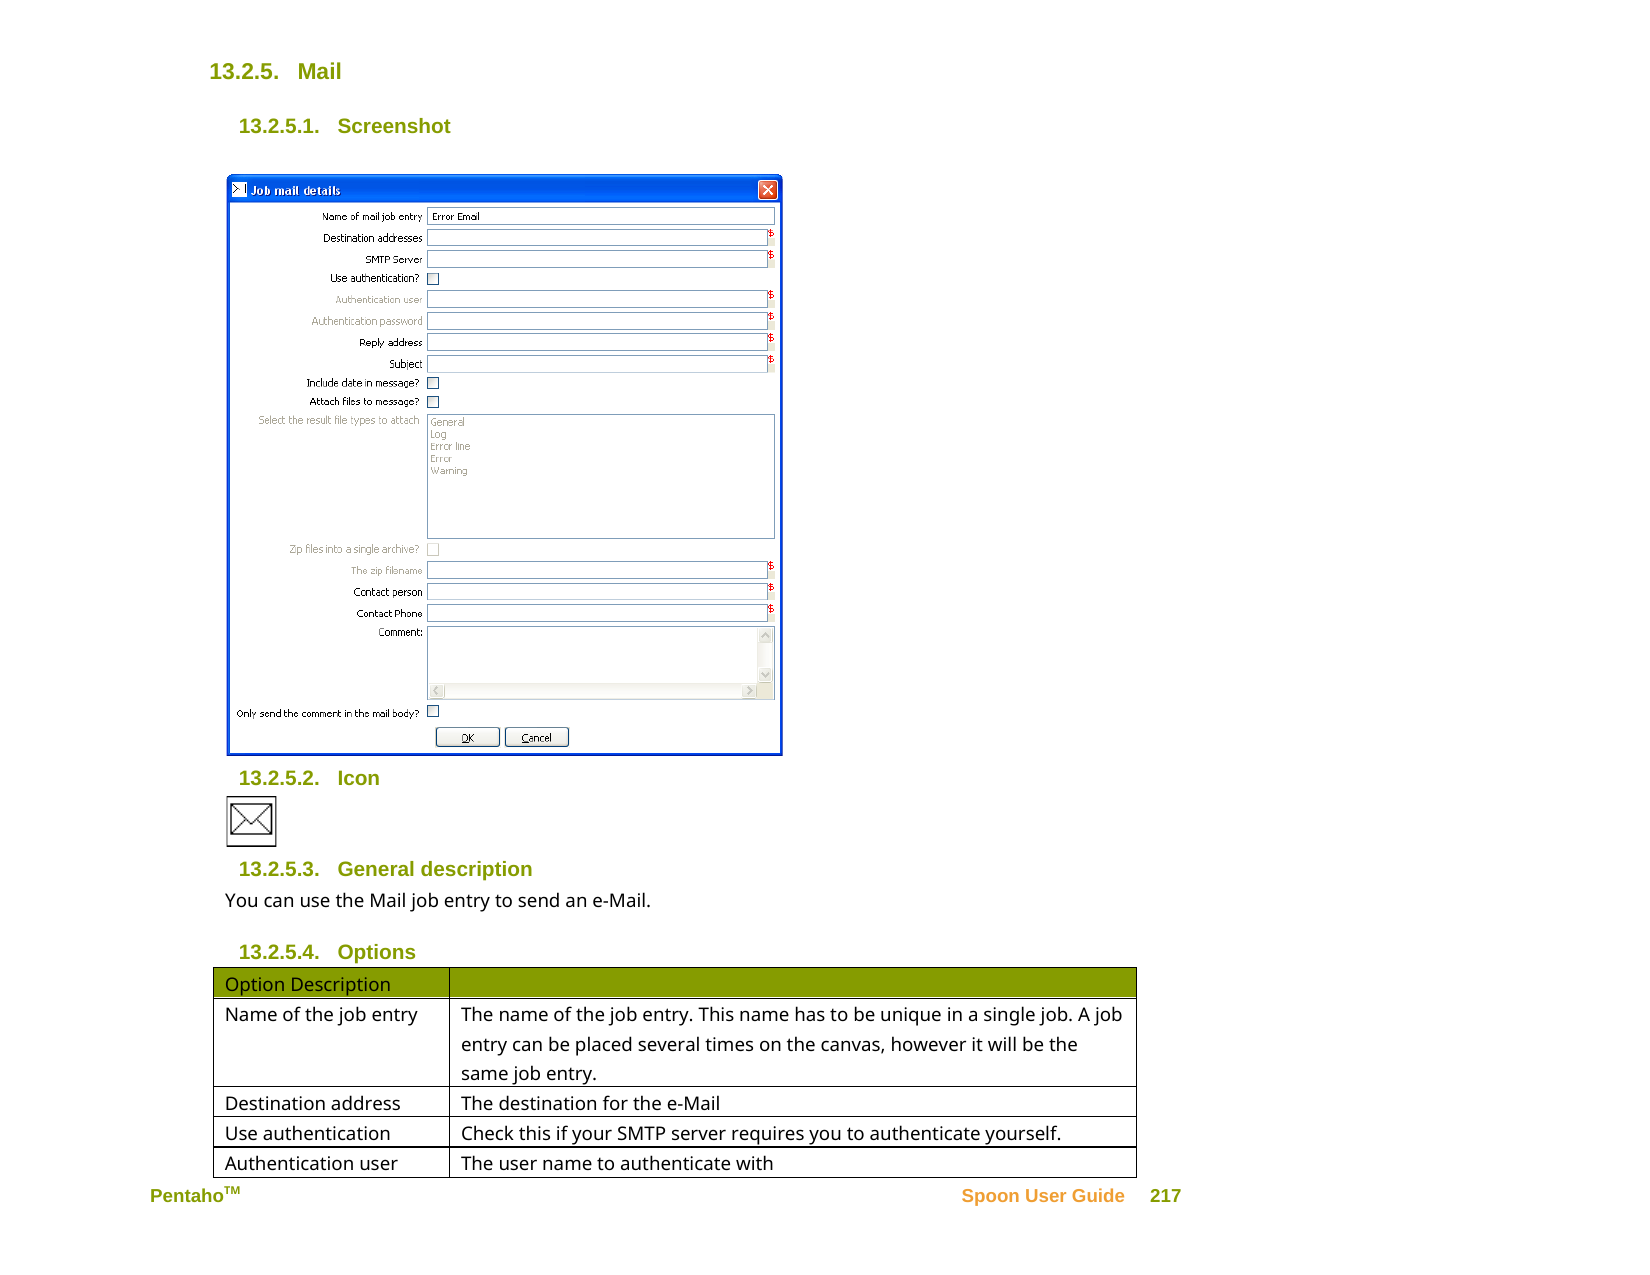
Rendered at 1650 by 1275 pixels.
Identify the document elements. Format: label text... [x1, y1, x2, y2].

table_cell Use authentication [214, 1117, 449, 1146]
subtitle Options [239, 932, 1500, 967]
table_cell The destination for the e-Mail [450, 1087, 1136, 1116]
picture [226, 174, 783, 756]
table_cell Check this if your SMTP server requires you to authenticate yourself. [450, 1117, 1136, 1146]
table_cell Authentication user [214, 1148, 449, 1177]
table_cell Destination address [214, 1087, 449, 1116]
table_cell Name of the job entry [214, 999, 449, 1086]
subtitle Mail [209, 52, 1500, 87]
table_cell The name of the job entry. This name has to be unique in a single job. A job entry can be placed several times on the canvas, however it will be the same job entry. [450, 999, 1136, 1086]
table_header Option Description [214, 968, 449, 997]
picture [226, 796, 277, 847]
subtitle General description [239, 854, 1500, 883]
text You can use the Mail job entry to send an e-Mail. [225, 884, 1500, 913]
subtitle Screenshot [239, 106, 1500, 141]
table_cell The user name to authenticate with [450, 1148, 1136, 1177]
table_header [450, 968, 1136, 997]
subtitle Icon [239, 763, 1500, 792]
